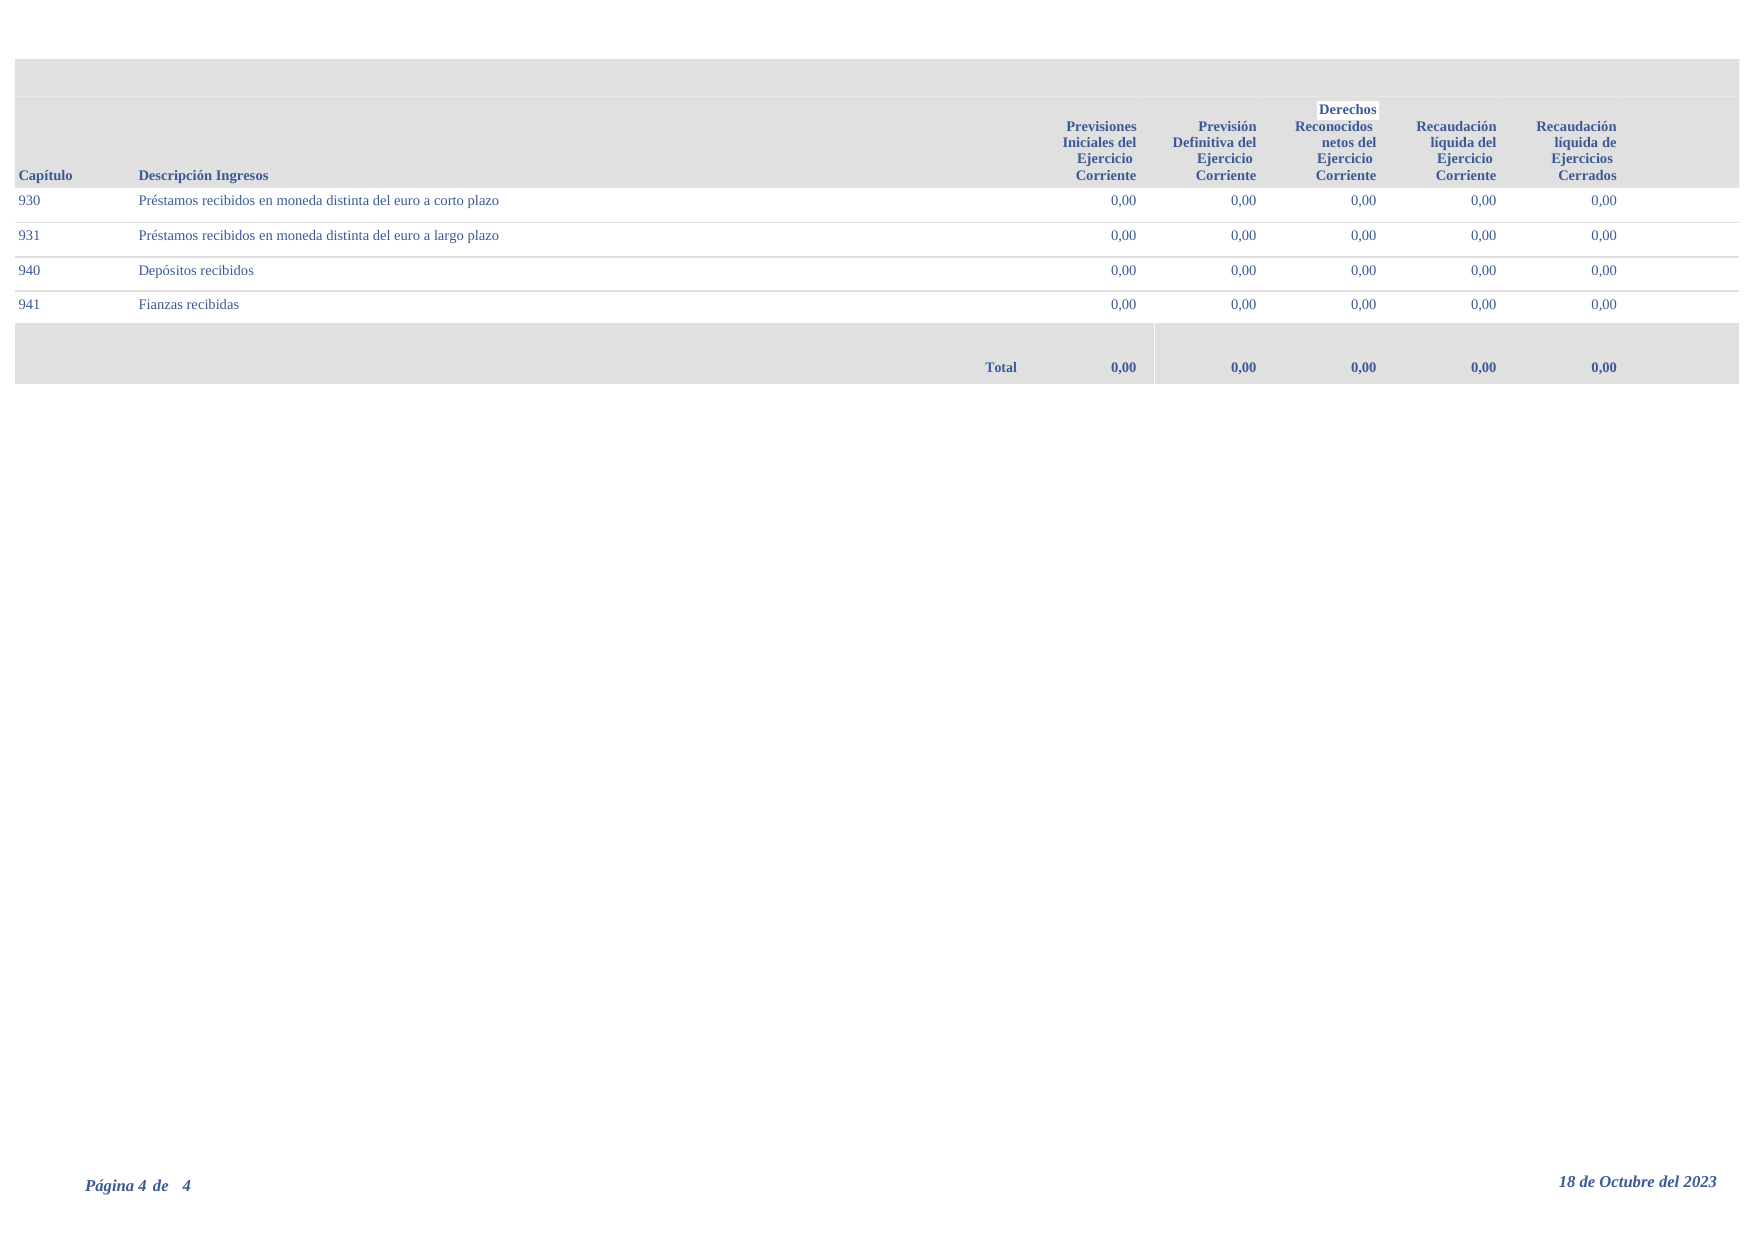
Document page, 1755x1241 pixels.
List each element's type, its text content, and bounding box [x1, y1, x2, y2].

table_cell 0,00 [1516, 223, 1739, 256]
table_cell 0,00 [1276, 258, 1396, 290]
table_cell Total [741, 323, 1039, 384]
table_cell 931 [15, 223, 105, 256]
table_cell 0,00 [1155, 223, 1276, 256]
table_cell 0,00 [1396, 258, 1516, 290]
table_cell 930 [15, 188, 105, 222]
table_cell 0,00 [1155, 323, 1276, 384]
table_cell Préstamos recibidos en moneda distinta del euro a largo plazo [105, 223, 741, 256]
table_cell Depósitos recibidos [105, 258, 741, 290]
table_cell 940 [15, 258, 105, 290]
table_cell 0,00 [1155, 292, 1276, 323]
table_cell 0,00 [1039, 292, 1154, 323]
table_cell 0,00 [1276, 323, 1396, 384]
table_cell [105, 323, 741, 384]
table_cell 0,00 [1276, 188, 1396, 222]
table_cell 0,00 [1276, 292, 1396, 323]
table_cell 0,00 [1396, 292, 1516, 323]
table_cell [741, 258, 1039, 290]
table_cell 0,00 [1516, 188, 1739, 222]
table_cell 0,00 [1155, 258, 1276, 290]
table_cell [741, 188, 1039, 222]
table_cell 0,00 [1516, 323, 1739, 384]
table_cell 0,00 [1039, 223, 1154, 256]
table_cell Fianzas recibidas [105, 292, 741, 323]
table_cell 0,00 [1039, 188, 1154, 222]
table_cell 0,00 [1516, 258, 1739, 290]
table_cell 0,00 [1039, 323, 1154, 384]
table_cell 941 [15, 292, 105, 323]
table_cell 0,00 [1396, 223, 1516, 256]
table_cell 0,00 [1276, 223, 1396, 256]
table_cell 0,00 [1039, 258, 1154, 290]
table_cell 0,00 [1516, 292, 1739, 323]
table_cell 0,00 [1396, 323, 1516, 384]
table_cell 0,00 [1396, 188, 1516, 222]
table_cell [741, 223, 1039, 256]
table_cell [741, 292, 1039, 323]
table_cell 0,00 [1155, 188, 1276, 222]
table_cell Préstamos recibidos en moneda distinta del euro a corto plazo [105, 188, 741, 222]
table_cell [15, 323, 105, 384]
